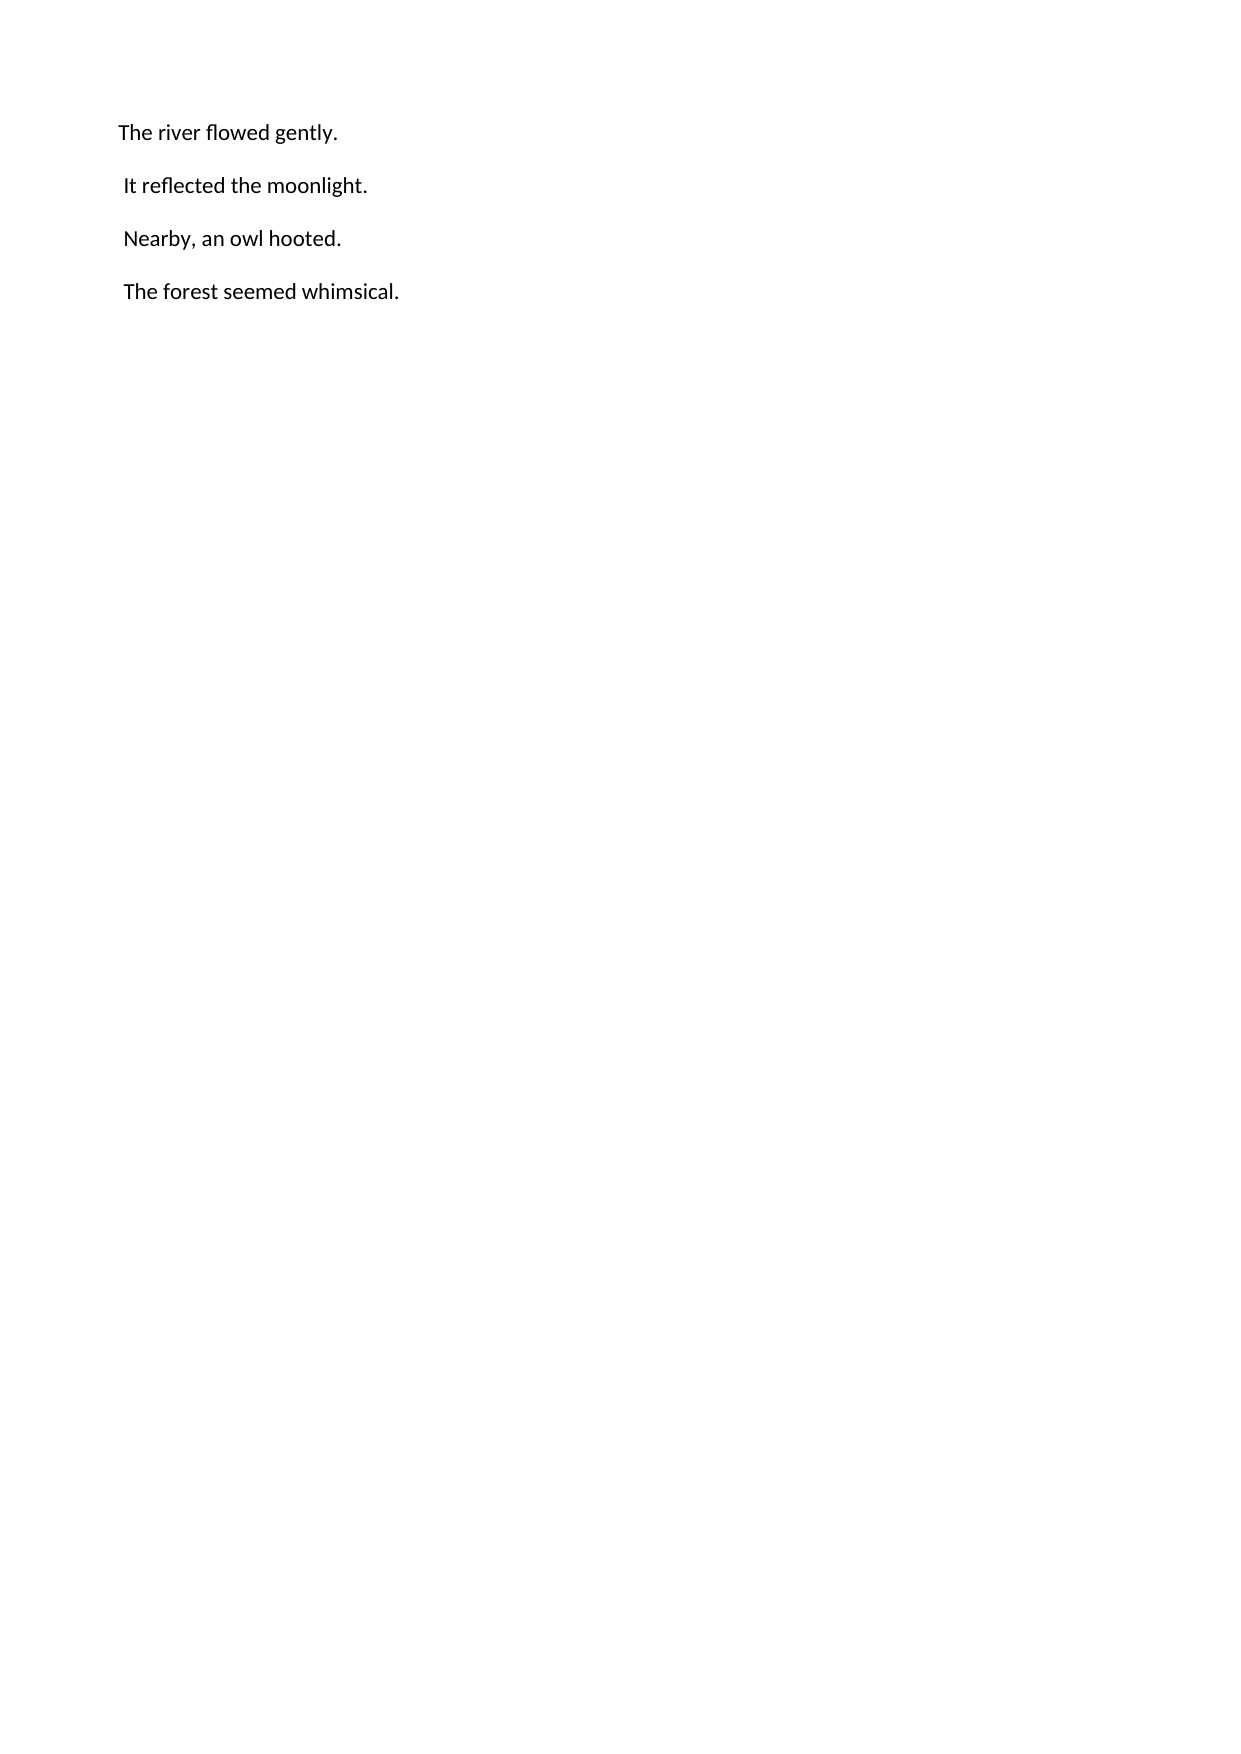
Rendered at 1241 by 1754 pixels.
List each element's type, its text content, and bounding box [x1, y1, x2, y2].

text The forest seemed whimsical. [118, 277, 1122, 305]
text The river flowed gently. [118, 118, 1122, 146]
text It reflected the moonlight. [118, 171, 1122, 199]
text Nearby, an owl hooted. [118, 224, 1122, 252]
